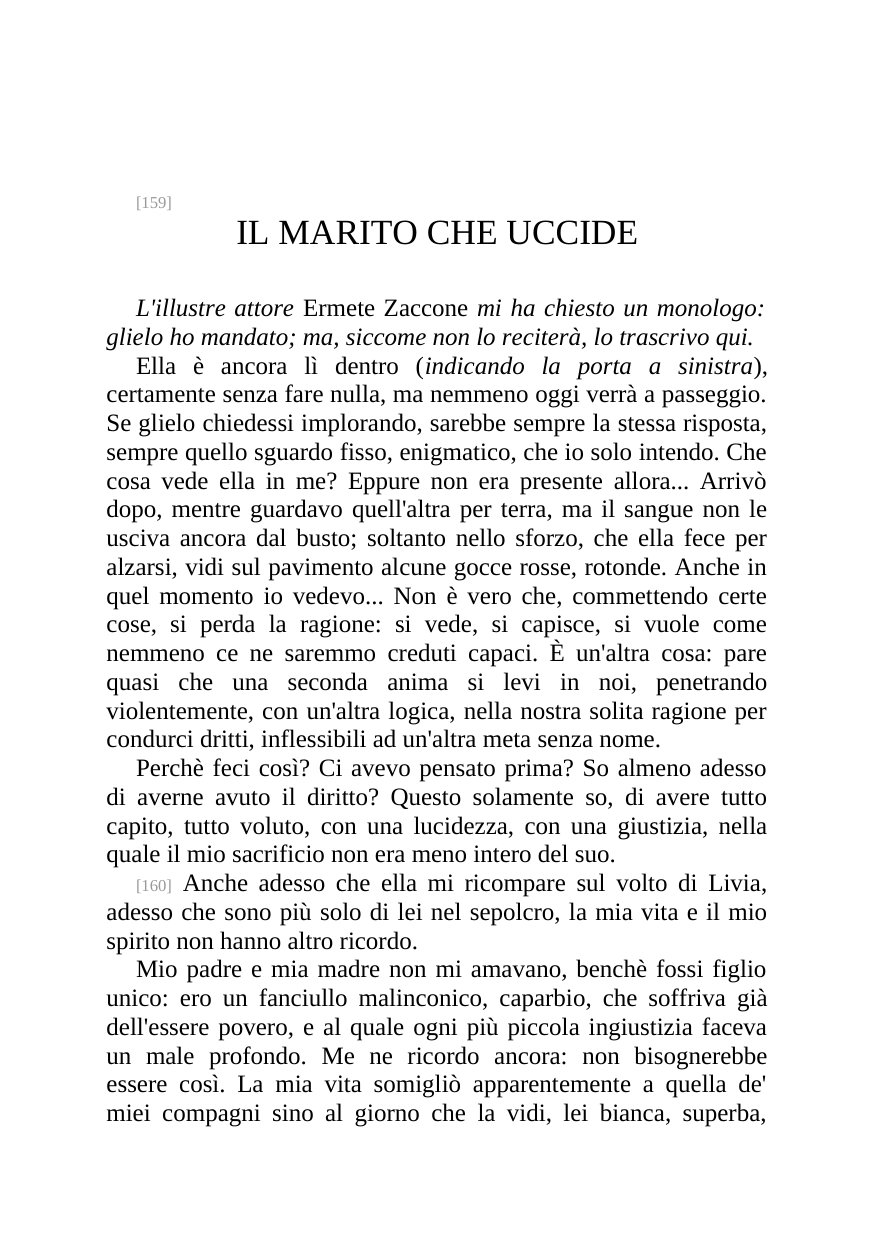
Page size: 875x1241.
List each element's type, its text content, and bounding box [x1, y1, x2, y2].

text L'illustre attore Ermete Zaccone mi ha chiesto un monologo: glielo ho mandato; ma, siccome non lo reciterà, lo trascrivo qui. [106, 293, 768, 351]
text Perchè feci così? Ci avevo pensato prima? So almeno adesso di averne avuto il diritto? Questo solamente so, di avere tutto capito, tutto voluto, con una lucidezza, con una giustizia, nella quale il mio sacrificio non era meno intero del suo. [106, 753, 768, 868]
text [159] [106, 192, 768, 212]
text [160] Anche adesso che ella mi ricompare sul volto di Livia, adesso che sono più solo di lei nel sepolcro, la mia vita e il mio spirito non hanno altro ricordo. [106, 868, 768, 954]
text Mio padre e mia madre non mi amavano, benchè fossi figlio unico: ero un fanciullo malinconico, caparbio, che soffriva già dell'essere povero, e al quale ogni più piccola ingiustizia faceva un male profondo. Me ne ricordo ancora: non bisognerebbe essere così. La mia vita somigliò apparentemente a quella de' miei compagni sino al giorno che la vidi, lei bianca, superba, [106, 954, 768, 1127]
subtitle IL MARITO CHE UCCIDE [106, 212, 768, 252]
text Ella è ancora lì dentro (indicando la porta a sinistra), certamente senza fare nulla, ma nemmeno oggi verrà a passeggio. Se glielo chiedessi implorando, sarebbe sempre la stessa risposta, sempre quello sguardo fisso, enigmatico, che io solo intendo. Che cosa vede ella in me? Eppure non era presente allora... Arrivò dopo, mentre guardavo quell'altra per terra, ma il sangue non le usciva ancora dal busto; soltanto nello sforzo, che ella fece per alzarsi, vidi sul pavimento alcune gocce rosse, rotonde. Anche in quel momento io vedevo... Non è vero che, commettendo certe cose, si perda la ragione: si vede, si capisce, si vuole come nemmeno ce ne saremmo creduti capaci. È un'altra cosa: pare quasi che una seconda anima si levi in noi, penetrando violentemente, con un'altra logica, nella nostra solita ragione per condurci dritti, inflessibili ad un'altra meta senza nome. [106, 351, 768, 753]
